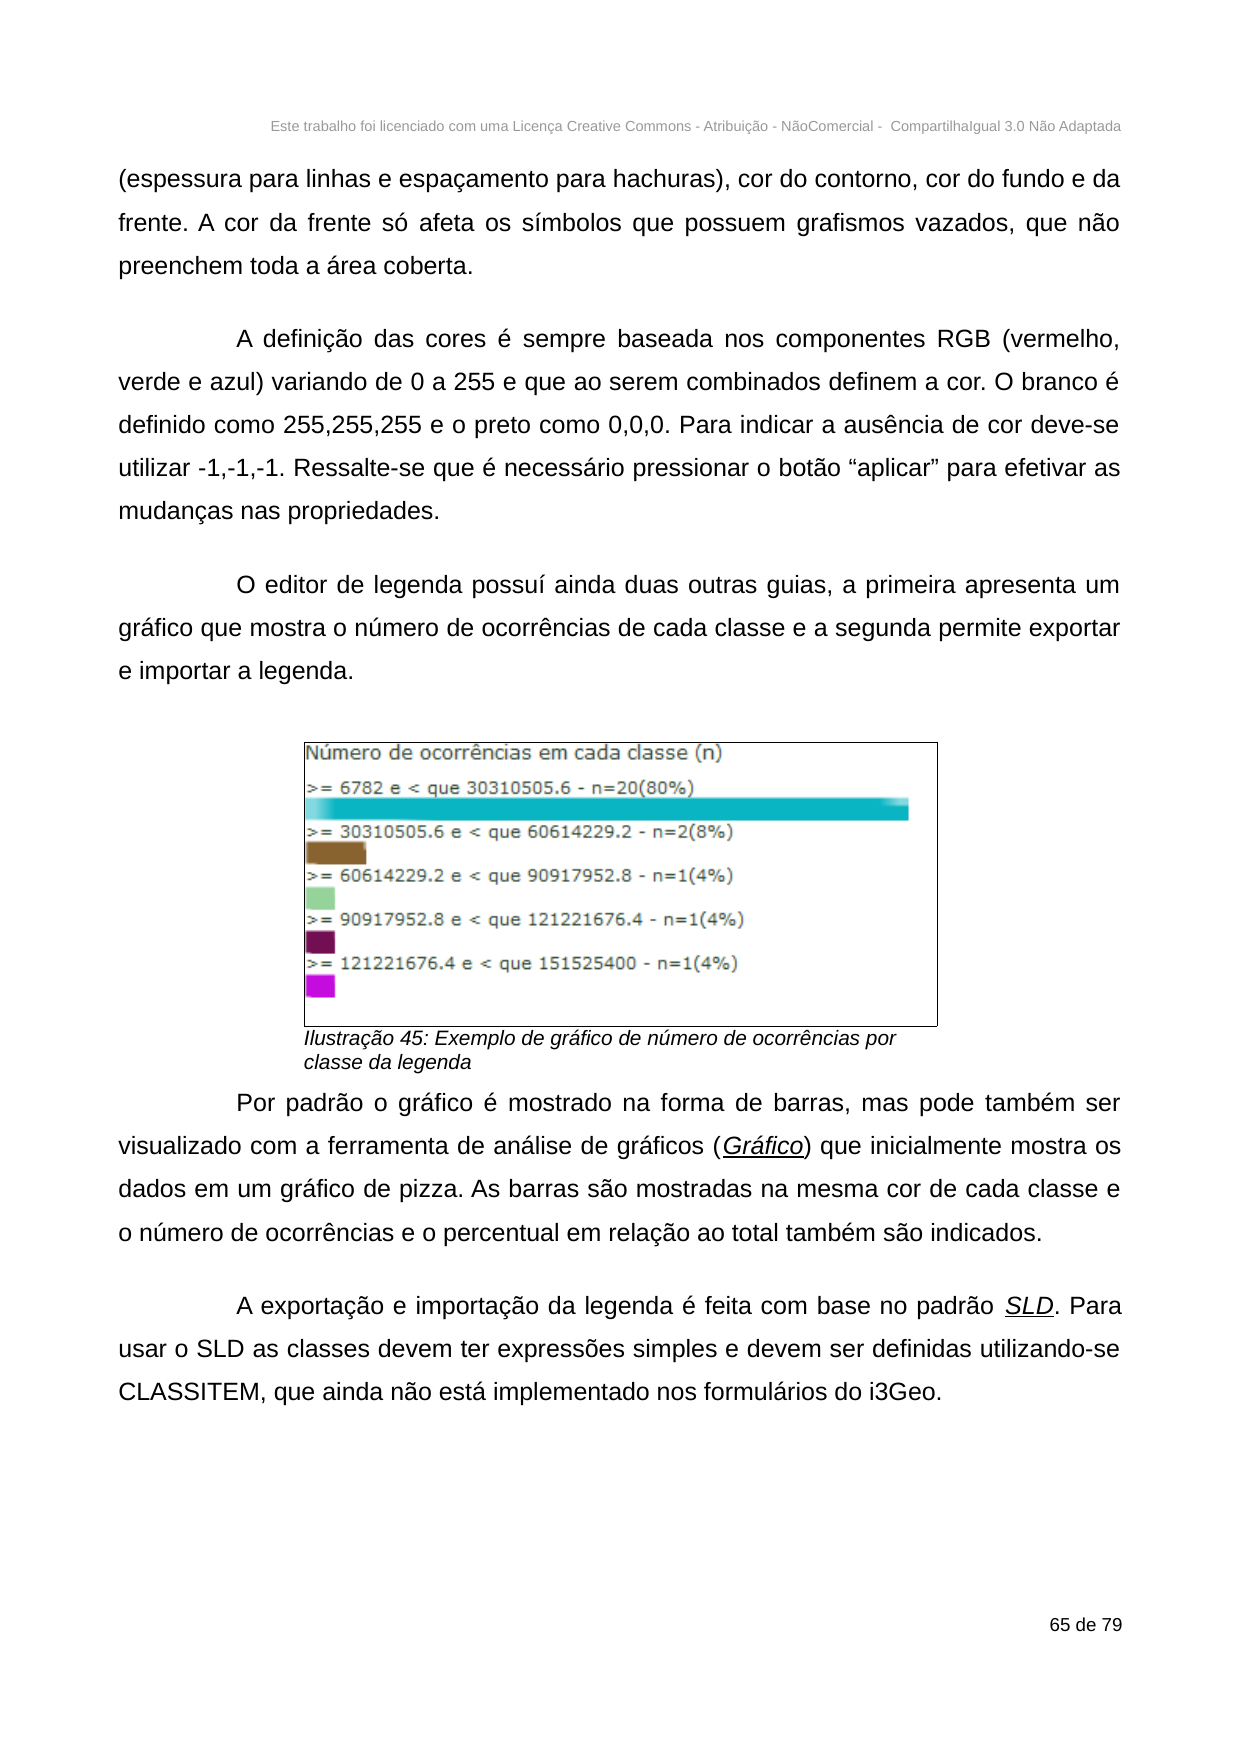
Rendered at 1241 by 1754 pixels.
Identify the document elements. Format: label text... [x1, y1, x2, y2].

text A exportação e importação da legenda é feita com base no padrão SLD. Para usar o SLD as classes devem ter expressões simples e devem ser definidas utilizando-se CLASSITEM, que ainda não está implementado nos formulários do i3Geo. [118, 1291, 1122, 1406]
text Por padrão o gráfico é mostrado na forma de barras, mas pode também ser visualizado com a ferramenta de análise de gráficos (Gráfico) que inicialmente mostra os dados em um gráfico de pizza. As barras são mostradas na mesma cor de cada classe e o número de ocorrências e o percentual em relação ao total também são indicados. [118, 729, 1122, 1246]
text Ilustração 45: Exemplo de gráfico de número de ocorrências por classe da legenda [304, 1027, 937, 1074]
text A definição das cores é sempre baseada nos componentes RGB (vermelho, verde e azul) variando de 0 a 255 e que ao serem combinados definem a cor. O branco é definido como 255,255,255 e o preto como 0,0,0. Para indicar a ausência de cor deve-se utilizar -1,-1,-1. Ressalte-se que é necessário pressionar o botão “aplicar” para efetivar as mudanças nas propriedades. [118, 324, 1122, 525]
picture [305, 743, 937, 1026]
text O editor de legenda possuí ainda duas outras guias, a primeira apresenta um gráfico que mostra o número de ocorrências de cada classe e a segunda permite exportar e importar a legenda. [118, 569, 1122, 684]
text (espessura para linhas e espaçamento para hachuras), cor do contorno, cor do fundo e da frente. A cor da frente só afeta os símbolos que possuem grafismos vazados, que não preenchem toda a área coberta. [118, 164, 1122, 279]
